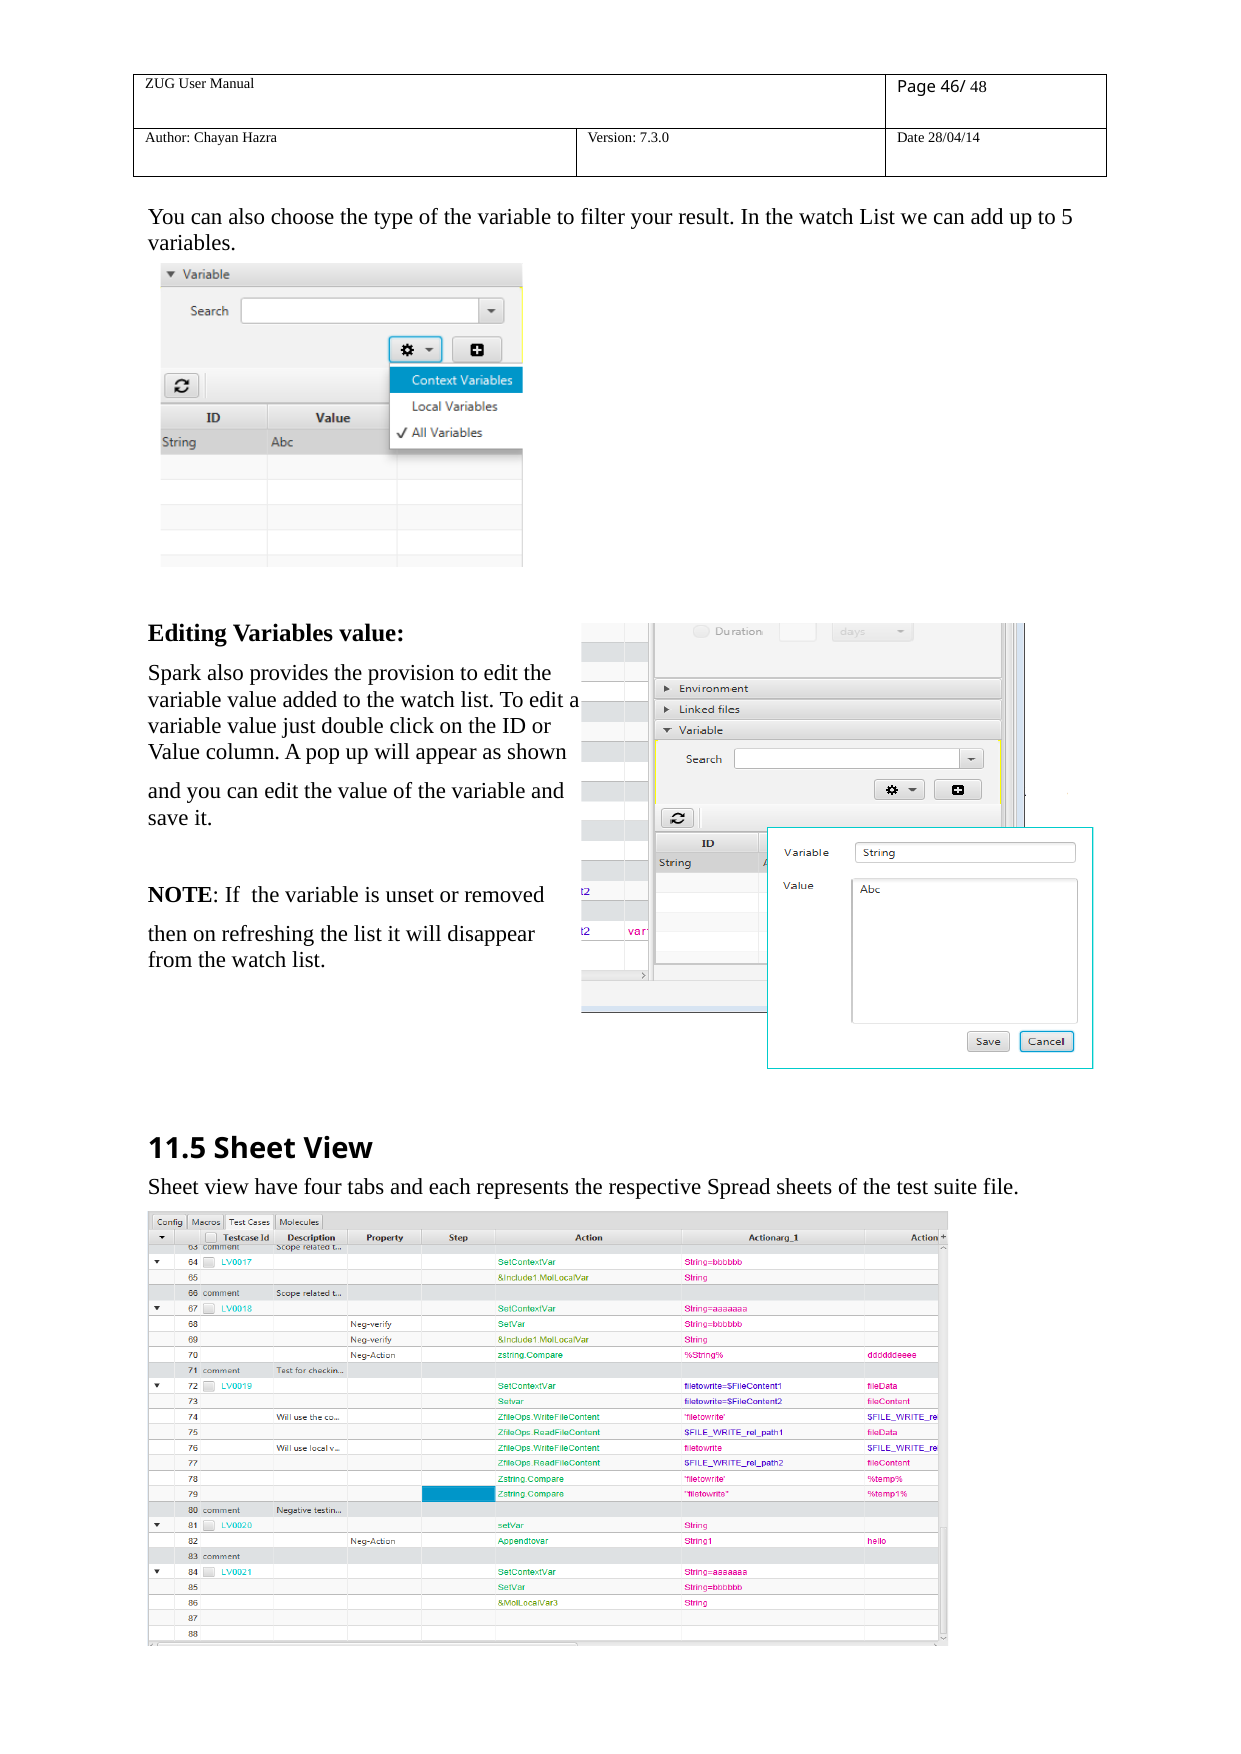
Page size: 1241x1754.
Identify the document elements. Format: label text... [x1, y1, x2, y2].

picture [485, 376, 493, 384]
picture [160, 263, 523, 567]
subtitle 11.5 Sheet View [148, 1127, 1092, 1167]
picture [147, 1211, 949, 1646]
text NOTE: If the variable is unset or removed [148, 881, 581, 908]
text then on refreshing the list it will disappear from the watch list. [148, 920, 581, 973]
text and you can edit the value of the variable and save it. [148, 777, 581, 830]
text Sheet view have four tabs and each represents the respective Spread sheets of the test suite file. [148, 1173, 1092, 1199]
picture [581, 623, 1094, 1072]
text Spark also provides the provision to edit the variable value added to the watch list. To edit a variable value just double click on the ID or Value column. A pop up will appear as shown [148, 659, 581, 765]
text Editing Variables value: [148, 618, 1092, 647]
text You can also choose the type of the variable to filter your result. In the watch List we can add up to 5 variables. [148, 203, 1092, 256]
